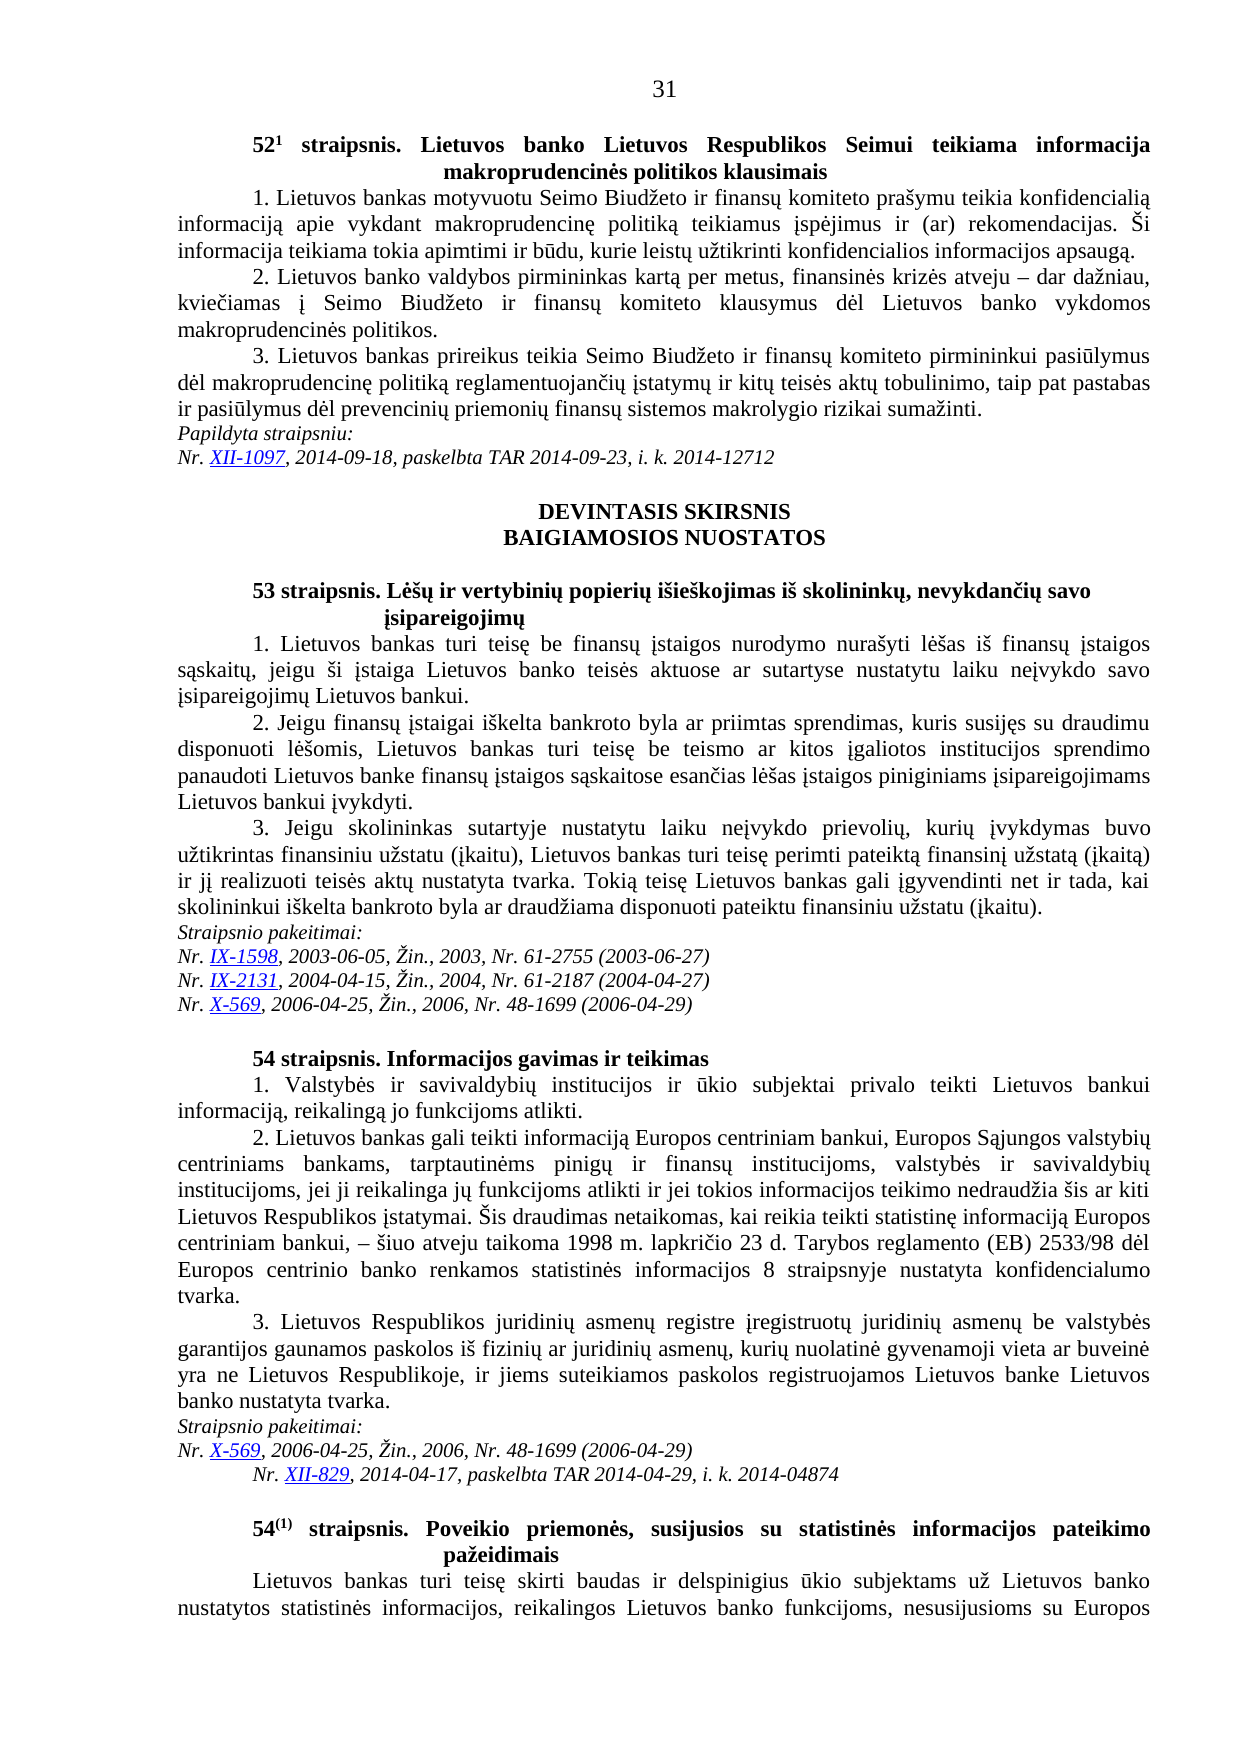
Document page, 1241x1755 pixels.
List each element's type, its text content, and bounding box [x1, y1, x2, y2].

text 54 straipsnis. Informacijos gavimas ir teikimas [177, 1045, 1152, 1071]
text Straipsnio pakeitimai: [177, 1414, 1152, 1438]
text Nr. X-569, 2006-04-25, Žin., 2006, Nr. 48-1699 (2006-04-29) [177, 1438, 1152, 1462]
text Papildyta straipsniu: [177, 421, 1152, 445]
text 1. Lietuvos bankas motyvuotu Seimo Biudžeto ir finansų komiteto prašymu teikia konfidencialią informaciją apie vykdant makroprudencinę politiką teikiamus įspėjimus ir (ar) rekomendacijas. Ši informacija teikiama tokia apimtimi ir būdu, kurie leistų užtikrinti konfidencialios informacijos apsaugą. [177, 184, 1152, 263]
text Nr. IX-2131, 2004-04-15, Žin., 2004, Nr. 61-2187 (2004-04-27) [177, 968, 1152, 992]
text Lietuvos bankas turi teisę skirti baudas ir delspinigius ūkio subjektams už Lietuvos banko nustatytos statistinės informacijos, reikalingos Lietuvos banko funkcijoms, nesusijusioms su Europos [177, 1567, 1152, 1620]
text 1. Valstybės ir savivaldybių institucijos ir ūkio subjektai privalo teikti Lietuvos bankui informaciją, reikalingą jo funkcijoms atlikti. [177, 1071, 1152, 1124]
text 2. Lietuvos banko valdybos pirmininkas kartą per metus, finansinės krizės atveju – dar dažniau, kviečiamas į Seimo Biudžeto ir finansų komiteto klausymus dėl Lietuvos banko vykdomos makroprudencinės politikos. [177, 263, 1152, 342]
text Nr. XII-1097, 2014-09-18, paskelbta TAR 2014-09-23, i. k. 2014-12712 [177, 445, 1152, 469]
text Nr. XII-829, 2014-04-17, paskelbta TAR 2014-04-29, i. k. 2014-04874 [177, 1462, 1152, 1486]
text DEVINTASIS SKIRSNIS [177, 498, 1152, 524]
text 3. Lietuvos bankas prireikus teikia Seimo Biudžeto ir finansų komiteto pirmininkui pasiūlymus dėl makroprudencinę politiką reglamentuojančių įstatymų ir kitų teisės aktų tobulinimo, taip pat pastabas ir pasiūlymus dėl prevencinių priemonių finansų sistemos makrolygio rizikai sumažinti. [177, 342, 1152, 421]
text 1. Lietuvos bankas turi teisę be finansų įstaigos nurodymo nurašyti lėšas iš finansų įstaigos sąskaitų, jeigu ši įstaiga Lietuvos banko teisės aktuose ar sutartyse nustatytu laiku neįvykdo savo įsipareigojimų Lietuvos bankui. [177, 630, 1152, 709]
text Nr. IX-1598, 2003-06-05, Žin., 2003, Nr. 61-2755 (2003-06-27) [177, 944, 1152, 968]
text 3. Lietuvos Respublikos juridinių asmenų registre įregistruotų juridinių asmenų be valstybės garantijos gaunamos paskolos iš fizinių ar juridinių asmenų, kurių nuolatinė gyvenamoji vieta ar buveinė yra ne Lietuvos Respublikoje, ir jiems suteikiamos paskolos registruojamos Lietuvos banke Lietuvos banko nustatyta tvarka. [177, 1308, 1152, 1414]
text 53 straipsnis. Lėšų ir vertybinių popierių išieškojimas iš skolininkų, nevykdančių savo [252, 577, 1152, 603]
text 54(1) straipsnis. Poveikio priemonės, susijusios su statistinės informacijos pateikimo pažeidimais [252, 1515, 1152, 1567]
text 2. Jeigu finansų įstaigai iškelta bankroto byla ar priimtas sprendimas, kuris susijęs su draudimu disponuoti lėšomis, Lietuvos bankas turi teisę be teismo ar kitos įgaliotos institucijos sprendimo panaudoti Lietuvos banke finansų įstaigos sąskaitose esančias lėšas įstaigos piniginiams įsipareigojimams Lietuvos bankui įvykdyti. [177, 709, 1152, 814]
text įsipareigojimų [384, 603, 1152, 630]
text Nr. X-569, 2006-04-25, Žin., 2006, Nr. 48-1699 (2006-04-29) [177, 992, 1152, 1016]
text 521 straipsnis. Lietuvos banko Lietuvos Respublikos Seimui teikiama informacija makroprudencinės politikos klausimais [252, 131, 1152, 184]
text BAIGIAMOSIOS NUOSTATOS [177, 524, 1152, 551]
text 2. Lietuvos bankas gali teikti informaciją Europos centriniam bankui, Europos Sąjungos valstybių centriniams bankams, tarptautinėms pinigų ir finansų institucijoms, valstybės ir savivaldybių institucijoms, jei ji reikalinga jų funkcijoms atlikti ir jei tokios informacijos teikimo nedraudžia šis ar kiti Lietuvos Respublikos įstatymai. Šis draudimas netaikomas, kai reikia teikti statistinę informaciją Europos centriniam bankui, – šiuo atveju taikoma 1998 m. lapkričio 23 d. Tarybos reglamento (EB) 2533/98 dėl Europos centrinio banko renkamos statistinės informacijos 8 straipsnyje nustatyta konfidencialumo tvarka. [177, 1124, 1152, 1308]
text Straipsnio pakeitimai: [177, 920, 1152, 944]
text 3. Jeigu skolininkas sutartyje nustatytu laiku neįvykdo prievolių, kurių įvykdymas buvo užtikrintas finansiniu užstatu (įkaitu), Lietuvos bankas turi teisę perimti pateiktą finansinį užstatą (įkaitą) ir jį realizuoti teisės aktų nustatyta tvarka. Tokią teisę Lietuvos bankas gali įgyvendinti net ir tada, kai skolininkui iškelta bankroto byla ar draudžiama disponuoti pateiktu finansiniu užstatu (įkaitu). [177, 814, 1152, 920]
